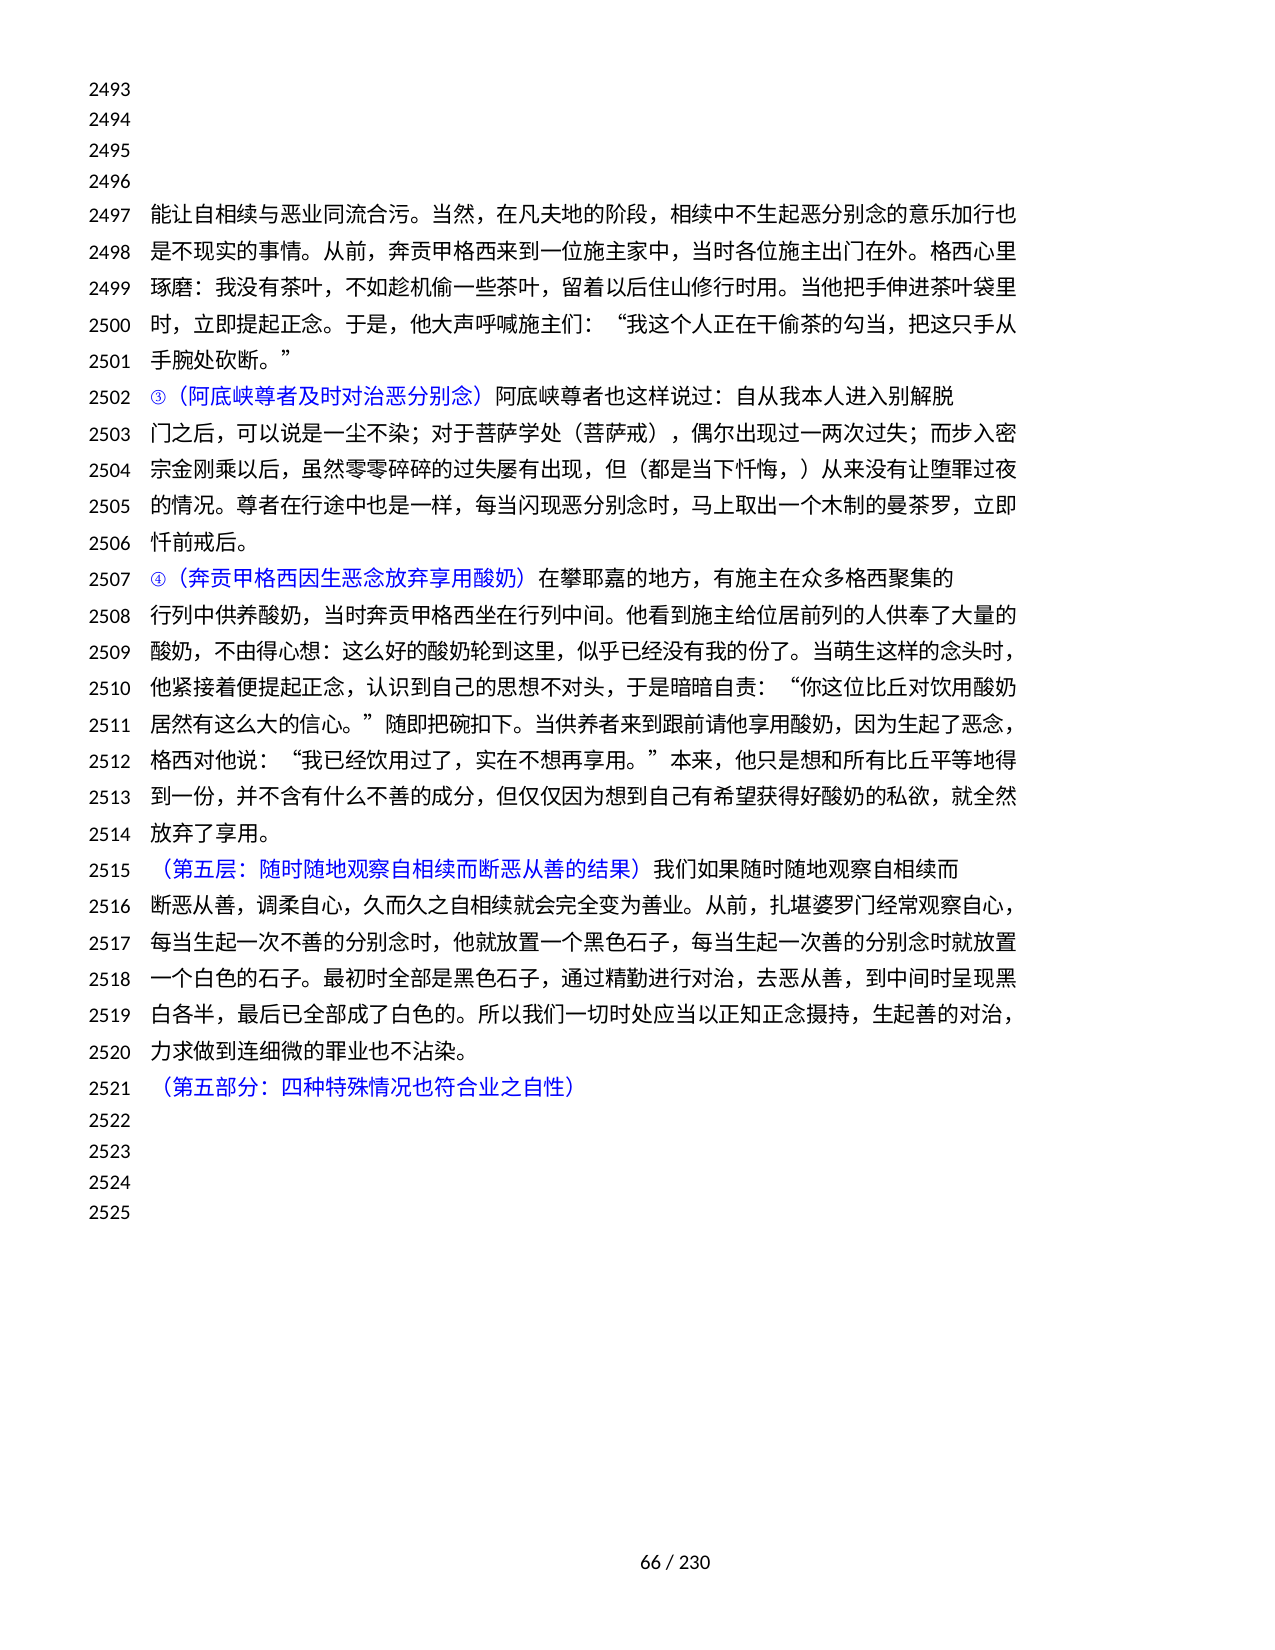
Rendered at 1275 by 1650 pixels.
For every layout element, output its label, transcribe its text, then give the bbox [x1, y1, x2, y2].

text 他紧接着便提起正念，认识到自己的思想不对头，于是暗暗自责：“你这位比丘对饮用酸奶 [150, 670, 1200, 702]
text 格西对他说：“我已经饮用过了，实在不想再享用。”本来，他只是想和所有比丘平等地得 [150, 743, 1200, 775]
text 忏前戒后。 [150, 525, 1200, 556]
text 宗金刚乘以后，虽然零零碎碎的过失屡有出现，但（都是当下忏悔，）从来没有让堕罪过夜 [150, 452, 1200, 484]
text 能让自相续与恶业同流合污。当然，在凡夫地的阶段，相续中不生起恶分别念的意乐加行也 [150, 197, 1200, 229]
text 到一份，并不含有什么不善的成分，但仅仅因为想到自己有希望获得好酸奶的私欲，就全然 [150, 779, 1200, 811]
text 力求做到连细微的罪业也不沾染。 [150, 1034, 1200, 1066]
text 居然有这么大的信心。”随即把碗扣下。当供养者来到跟前请他享用酸奶，因为生起了恶念， [150, 707, 1200, 738]
text 的情况。尊者在行途中也是一样，每当闪现恶分别念时，马上取出一个木制的曼茶罗，立即 [150, 488, 1200, 520]
text 时，立即提起正念。于是，他大声呼喊施主们：“我这个人正在干偷茶的勾当，把这只手从 [150, 307, 1200, 338]
text 放弃了享用。 [150, 816, 1200, 847]
text 行列中供养酸奶，当时奔贡甲格西坐在行列中间。他看到施主给位居前列的人供奉了大量的 [150, 598, 1200, 629]
text 是不现实的事情。从前，奔贡甲格西来到一位施主家中，当时各位施主出门在外。格西心里 [150, 234, 1200, 266]
text 白各半，最后已全部成了白色的。所以我们一切时处应当以正知正念摄持，生起善的对治， [150, 997, 1200, 1029]
text 断恶从善，调柔自心，久而久之自相续就会完全变为善业。从前，扎堪婆罗门经常观察自心， [150, 888, 1200, 920]
text ③（阿底峡尊者及时对治恶分别念）阿底峡尊者也这样说过：自从我本人进入别解脱 [150, 379, 1200, 411]
text 酸奶，不由得心想：这么好的酸奶轮到这里，似乎已经没有我的份了。当萌生这样的念头时， [150, 634, 1200, 666]
text 门之后，可以说是一尘不染；对于菩萨学处（菩萨戒），偶尔出现过一两次过失；而步入密 [150, 416, 1200, 447]
text 每当生起一次不善的分别念时，他就放置一个黑色石子，每当生起一次善的分别念时就放置 [150, 925, 1200, 956]
text ④（奔贡甲格西因生恶念放弃享用酸奶）在攀耶嘉的地方，有施主在众多格西聚集的 [150, 561, 1200, 593]
text 琢磨：我没有茶叶，不如趁机偷一些茶叶，留着以后住山修行时用。当他把手伸进茶叶袋里 [150, 270, 1200, 302]
text （第五部分：四种特殊情况也符合业之自性） [150, 1070, 1200, 1102]
text 手腕处砍断。” [150, 343, 1200, 374]
text （第五层：随时随地观察自相续而断恶从善的结果）我们如果随时随地观察自相续而 [150, 852, 1200, 884]
text 一个白色的石子。最初时全部是黑色石子，通过精勤进行对治，去恶从善，到中间时呈现黑 [150, 961, 1200, 993]
